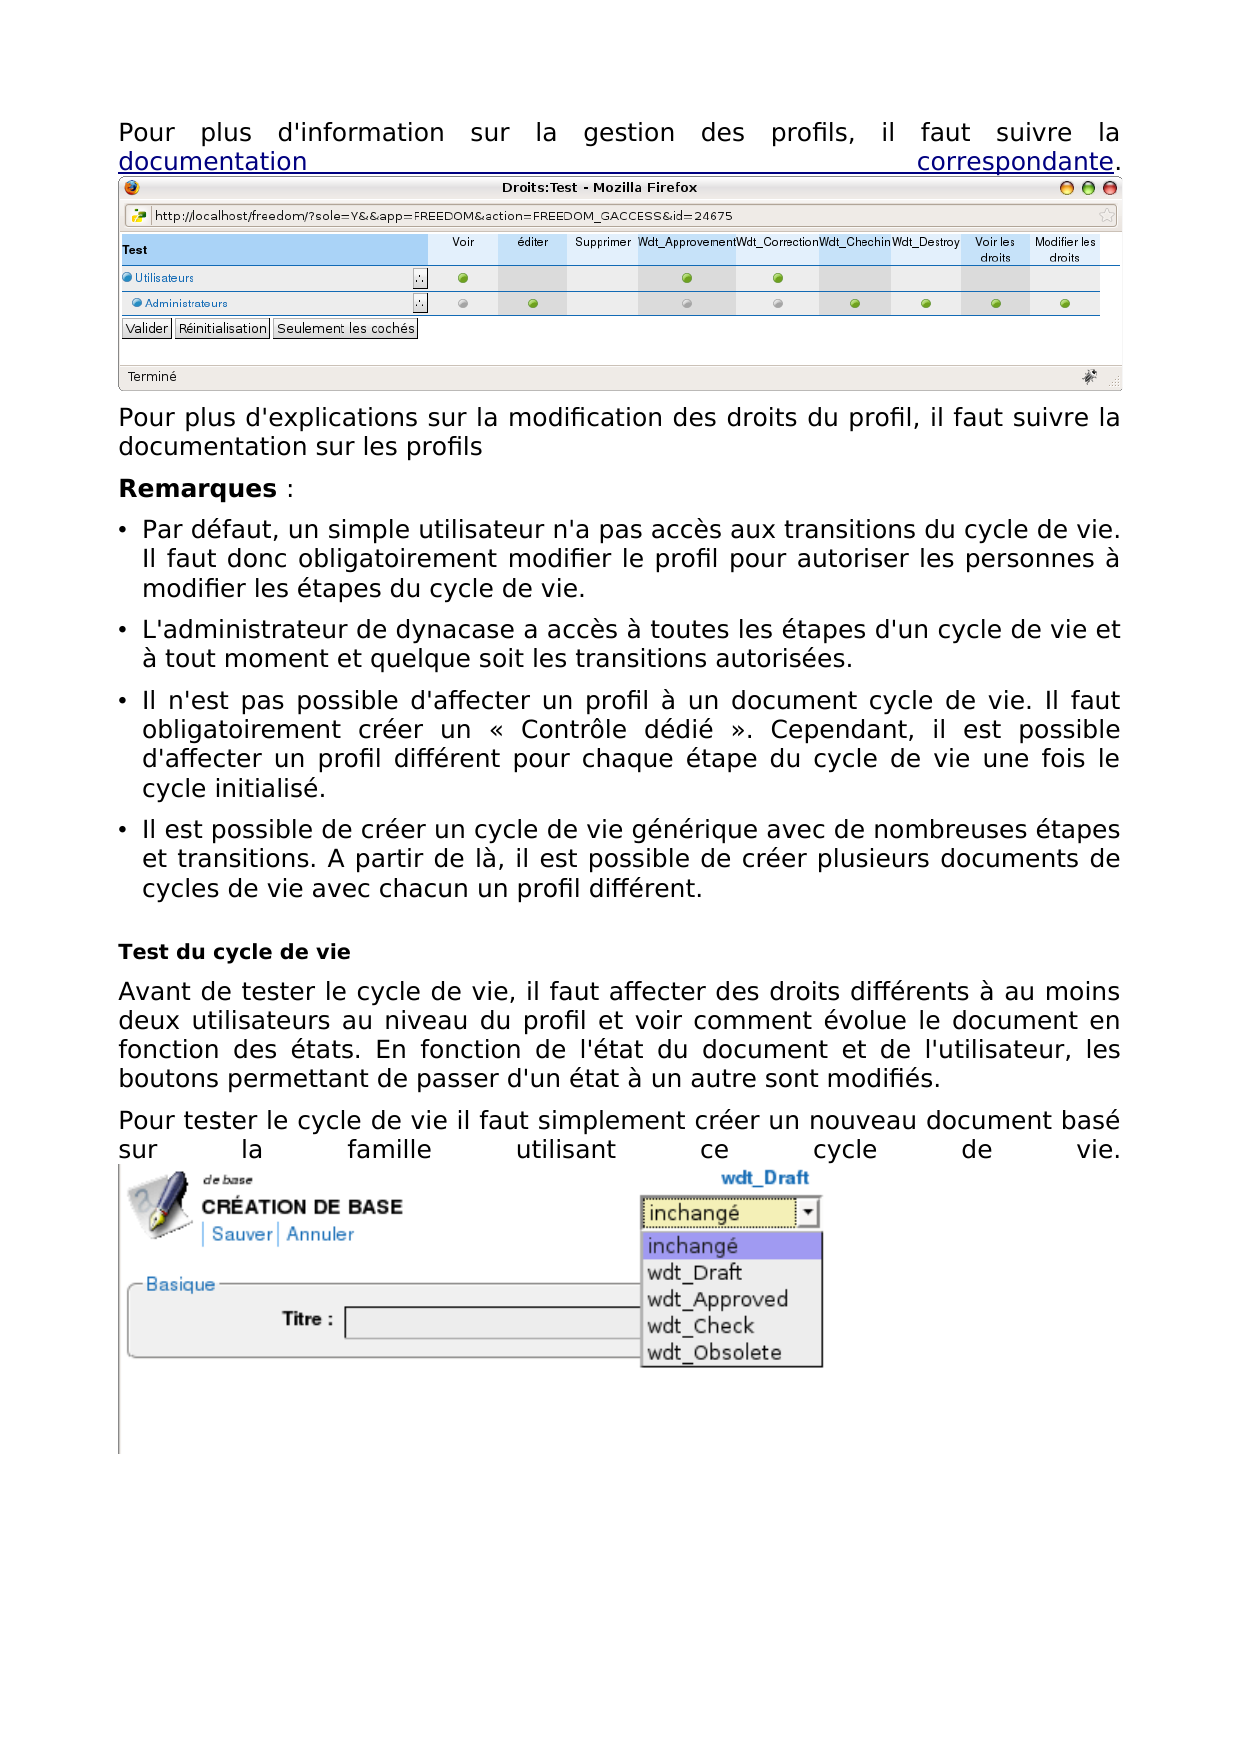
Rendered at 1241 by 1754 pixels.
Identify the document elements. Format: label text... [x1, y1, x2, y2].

text Pour plus d'explications sur la modification des droits du profil, il faut suivre la documentation sur les profils [118, 403, 1122, 461]
list L'administrateur de dynacase a accès à toutes les étapes d'un cycle de vie et à tout moment et quelque soit les transitions autorisées. [118, 615, 1122, 674]
list Il est possible de créer un cycle de vie générique avec de nombreuses étapes et transitions. A partir de là, il est possible de créer plusieurs documents de cycles de vie avec chacun un profil différent. [118, 815, 1122, 903]
subtitle Test du cycle de vie [118, 940, 1122, 965]
text Pour plus d'information sur la gestion des profils, il faut suivre la documentation correspondante. [118, 118, 1122, 176]
list Par défaut, un simple utilisateur n'a pas accès aux transitions du cycle de vie. Il faut donc obligatoirement modifier le profil pour autoriser les personnes à modifier les étapes du cycle de vie. [118, 515, 1122, 603]
picture [118, 176, 1123, 391]
list Il n'est pas possible d'affecter un profil à un document cycle de vie. Il faut obligatoirement créer un « Contrôle dédié ». Cependant, il est possible d'affecter un profil différent pour chaque étape du cycle de vie une fois le cycle initialisé. [118, 686, 1122, 803]
picture [118, 1164, 828, 1454]
text Avant de tester le cycle de vie, il faut affecter des droits différents à au moins deux utilisateurs au niveau du profil et voir comment évolue le document en fonction des états. En fonction de l'état du document et de l'utilisateur, les boutons permettant de passer d'un état à un autre sont modifiés. [118, 977, 1122, 1094]
text Remarques : [118, 474, 1122, 503]
text Pour tester le cycle de vie il faut simplement créer un nouveau document basé sur la famille utilisant ce cycle de vie. [118, 1106, 1122, 1164]
